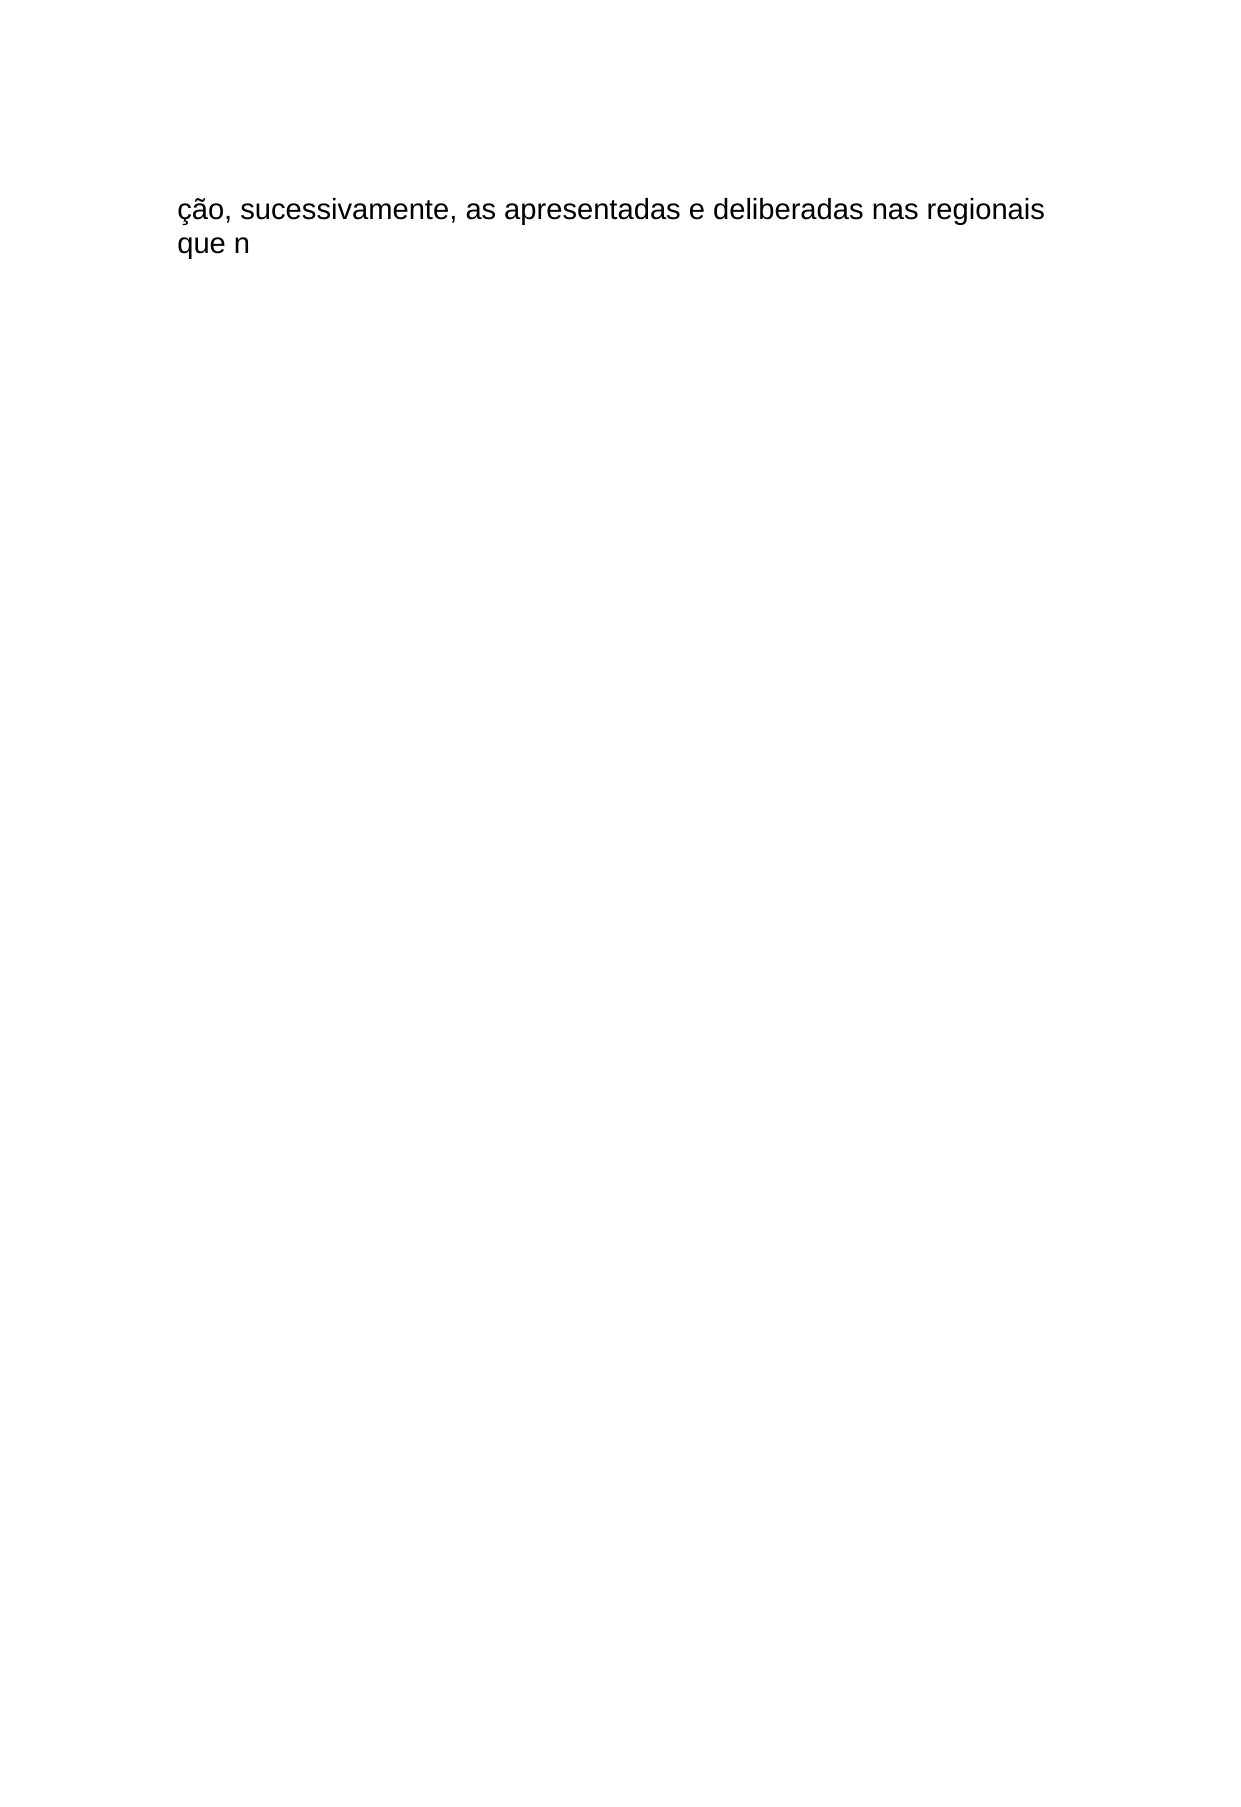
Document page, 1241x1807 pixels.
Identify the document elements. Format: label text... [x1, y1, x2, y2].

text ção, sucessivamente, as apresentadas e deliberadas nas regionais que n [177, 192, 1071, 259]
